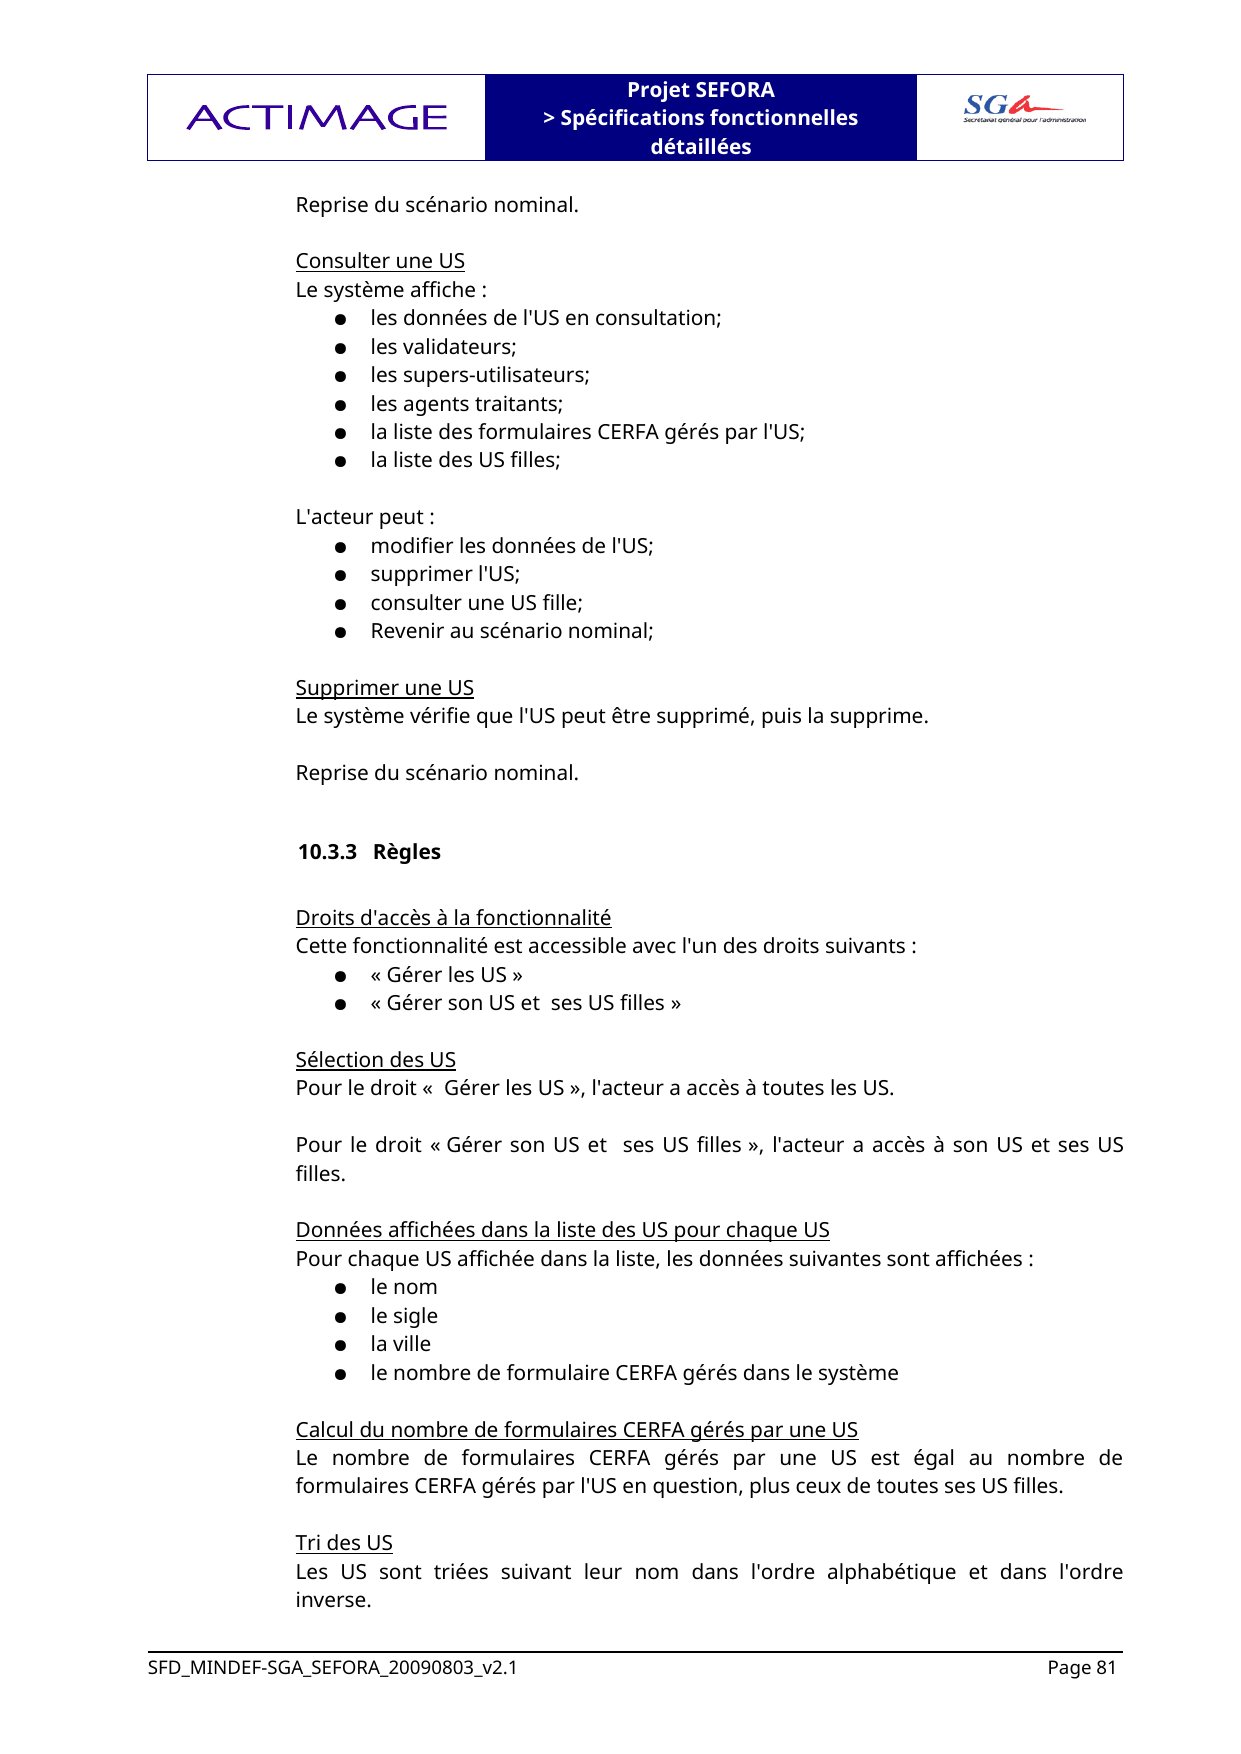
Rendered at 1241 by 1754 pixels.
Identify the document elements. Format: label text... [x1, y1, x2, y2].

text Pour chaque US affichée dans la liste, les données suivantes sont affichées : [295, 1244, 1125, 1272]
text Cette fonctionnalité est accessible avec l'un des droits suivants : [295, 931, 1125, 960]
text Reprise du scénario nominal. [295, 758, 1125, 787]
text Tri des US [295, 1528, 1125, 1557]
text Calcul du nombre de formulaires CERFA gérés par une US [295, 1415, 1125, 1443]
text L'acteur peut : [295, 502, 1125, 531]
list la liste des formulaires CERFA gérés par l'US; [333, 417, 1125, 446]
list la liste des US filles; [333, 446, 1125, 474]
text Pour le droit « Gérer les US », l'acteur a accès à toutes les US. [295, 1073, 1125, 1102]
text Le système affiche : [295, 275, 1125, 303]
text Supprimer une US [295, 673, 1125, 702]
list Revenir au scénario nominal; [333, 616, 1125, 645]
text Le système vérifie que l'US peut être supprimé, puis la supprime. [295, 702, 1125, 730]
list consulter une US fille; [333, 588, 1125, 616]
list les données de l'US en consultation; [333, 303, 1125, 332]
text Sélection des US [295, 1045, 1125, 1073]
subtitle Règles [298, 837, 1125, 865]
text Données affichées dans la liste des US pour chaque US [295, 1216, 1125, 1244]
list les supers-utilisateurs; [333, 360, 1125, 389]
text Droits d'accès à la fonctionnalité [295, 903, 1125, 931]
list « Gérer les US » [333, 960, 1125, 988]
list les validateurs; [333, 332, 1125, 360]
text Consulter une US [295, 247, 1125, 275]
list la ville [333, 1329, 1125, 1358]
list le nombre de formulaire CERFA gérés dans le système [333, 1358, 1125, 1386]
text Reprise du scénario nominal. [295, 190, 1125, 218]
picture [953, 80, 1102, 141]
text Pour le droit « Gérer son US et ses US filles », l'acteur a accès à son US et ses US filles. [295, 1130, 1125, 1187]
list « Gérer son US et ses US filles » [333, 988, 1125, 1017]
text Les US sont triées suivant leur nom dans l'ordre alphabétique et dans l'ordre inverse. [295, 1557, 1125, 1614]
list modifier les données de l'US; [333, 531, 1125, 559]
list le sigle [333, 1301, 1125, 1329]
text Le nombre de formulaires CERFA gérés par une US est égal au nombre de formulaires CERFA gérés par l'US en question, plus ceux de toutes ses US filles. [295, 1443, 1125, 1500]
list le nom [333, 1272, 1125, 1301]
list les agents traitants; [333, 389, 1125, 417]
list supprimer l'US; [333, 559, 1125, 588]
